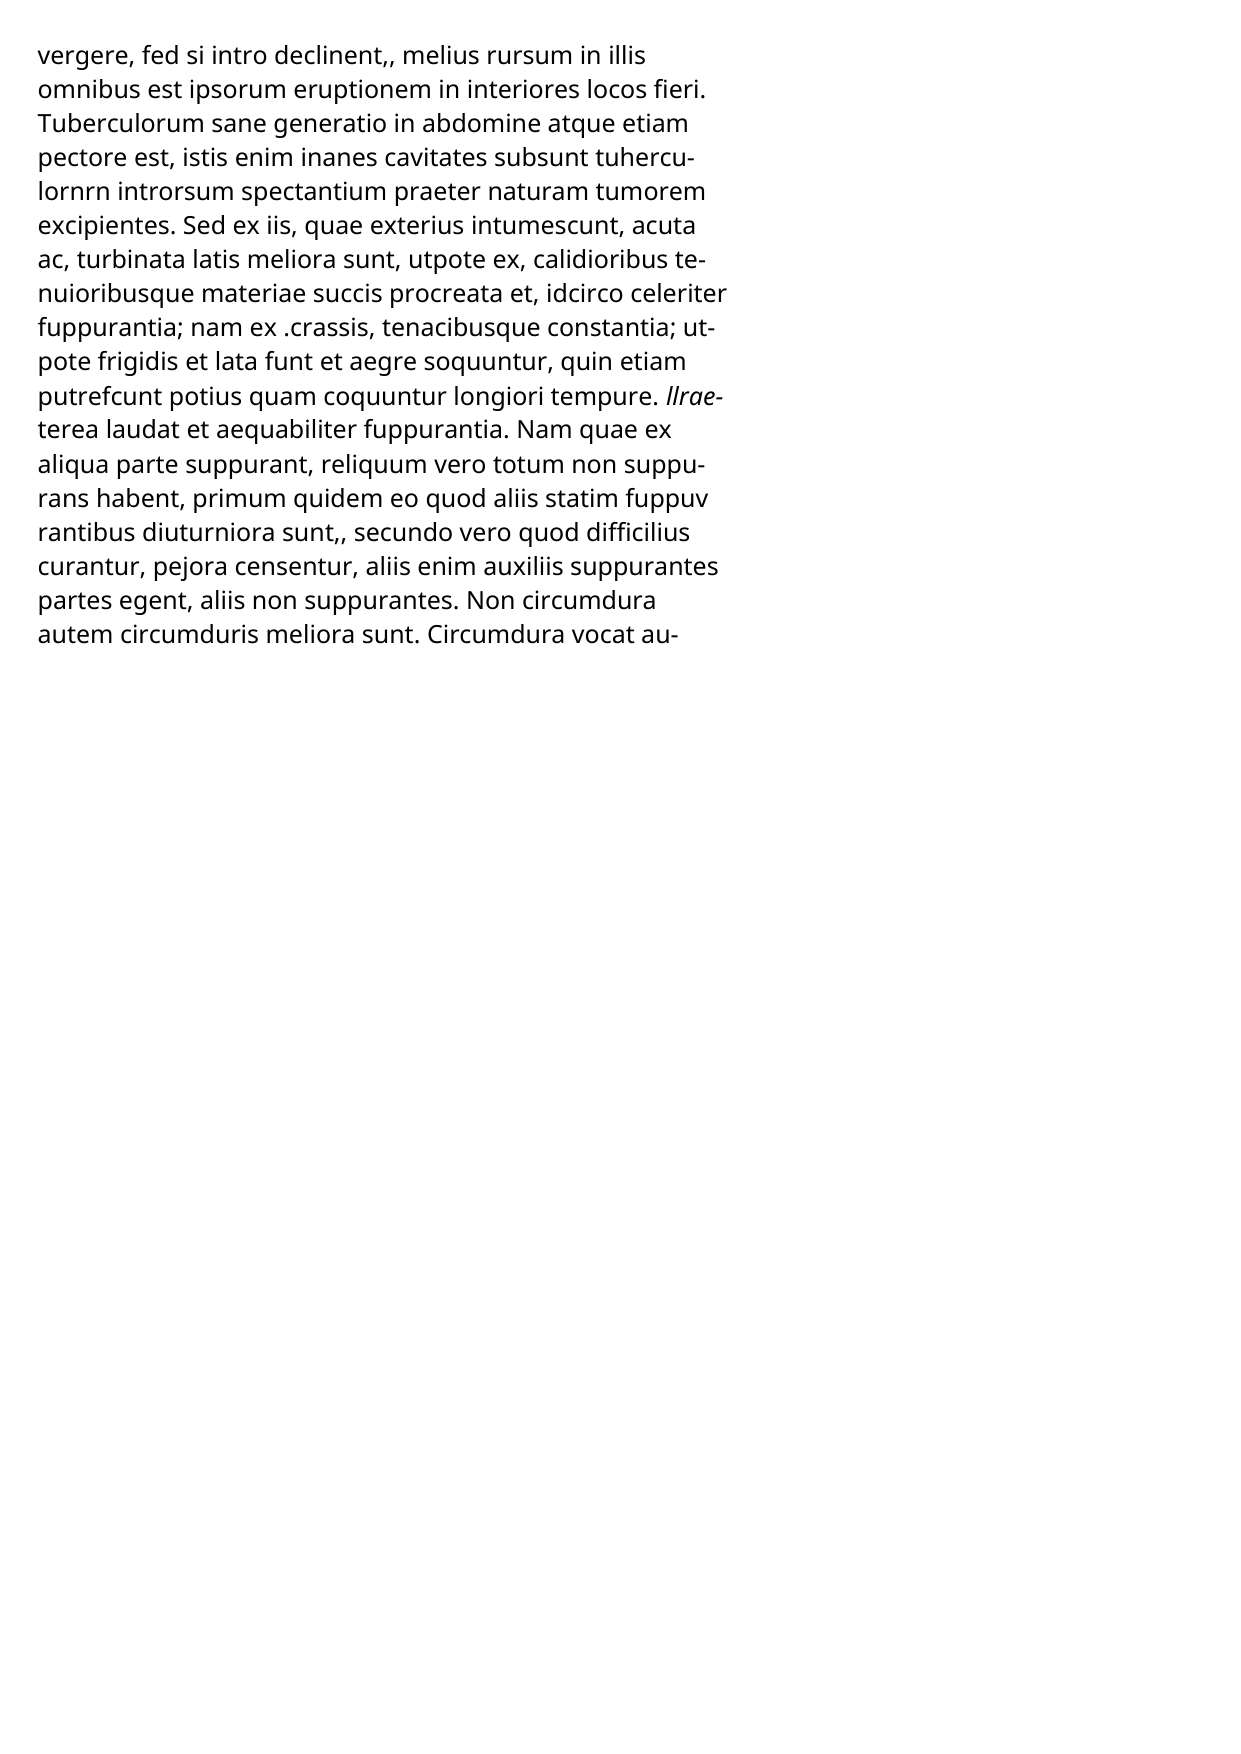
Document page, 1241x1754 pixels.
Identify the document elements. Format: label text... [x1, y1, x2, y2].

text vergere, fed si intro declinent,, melius rursum in illis omnibus est ipsorum eruptionem in interiores locos fieri. Tuberculorum sane generatio in abdomine atque etiam pectore est, istis enim inanes cavitates subsunt tuhercu- lornrn introrsum spectantium praeter naturam tumorem excipientes. Sed ex iis, quae exterius intumescunt, acuta ac, turbinata latis meliora sunt, utpote ex, calidioribus te- nuioribusque materiae succis procreata et, idcirco celeriter fuppurantia; nam ex .crassis, tenacibusque constantia; ut- pote frigidis et lata funt et aegre soquuntur, quin etiam putrefcunt potius quam coquuntur longiori tempure. llrae- terea laudat et aequabiliter fuppurantia. Nam quae ex aliqua parte suppurant, reliquum vero totum non suppu- rans habent, primum quidem eo quod aliis statim fuppuv rantibus diuturniora sunt,, secundo vero quod difficilius curantur, pejora censentur, aliis enim auxiliis suppurantes partes egent, aliis non suppurantes. Non circumdura autem circumduris meliora sunt. Circumdura vocat au- [37, 37, 1203, 651]
